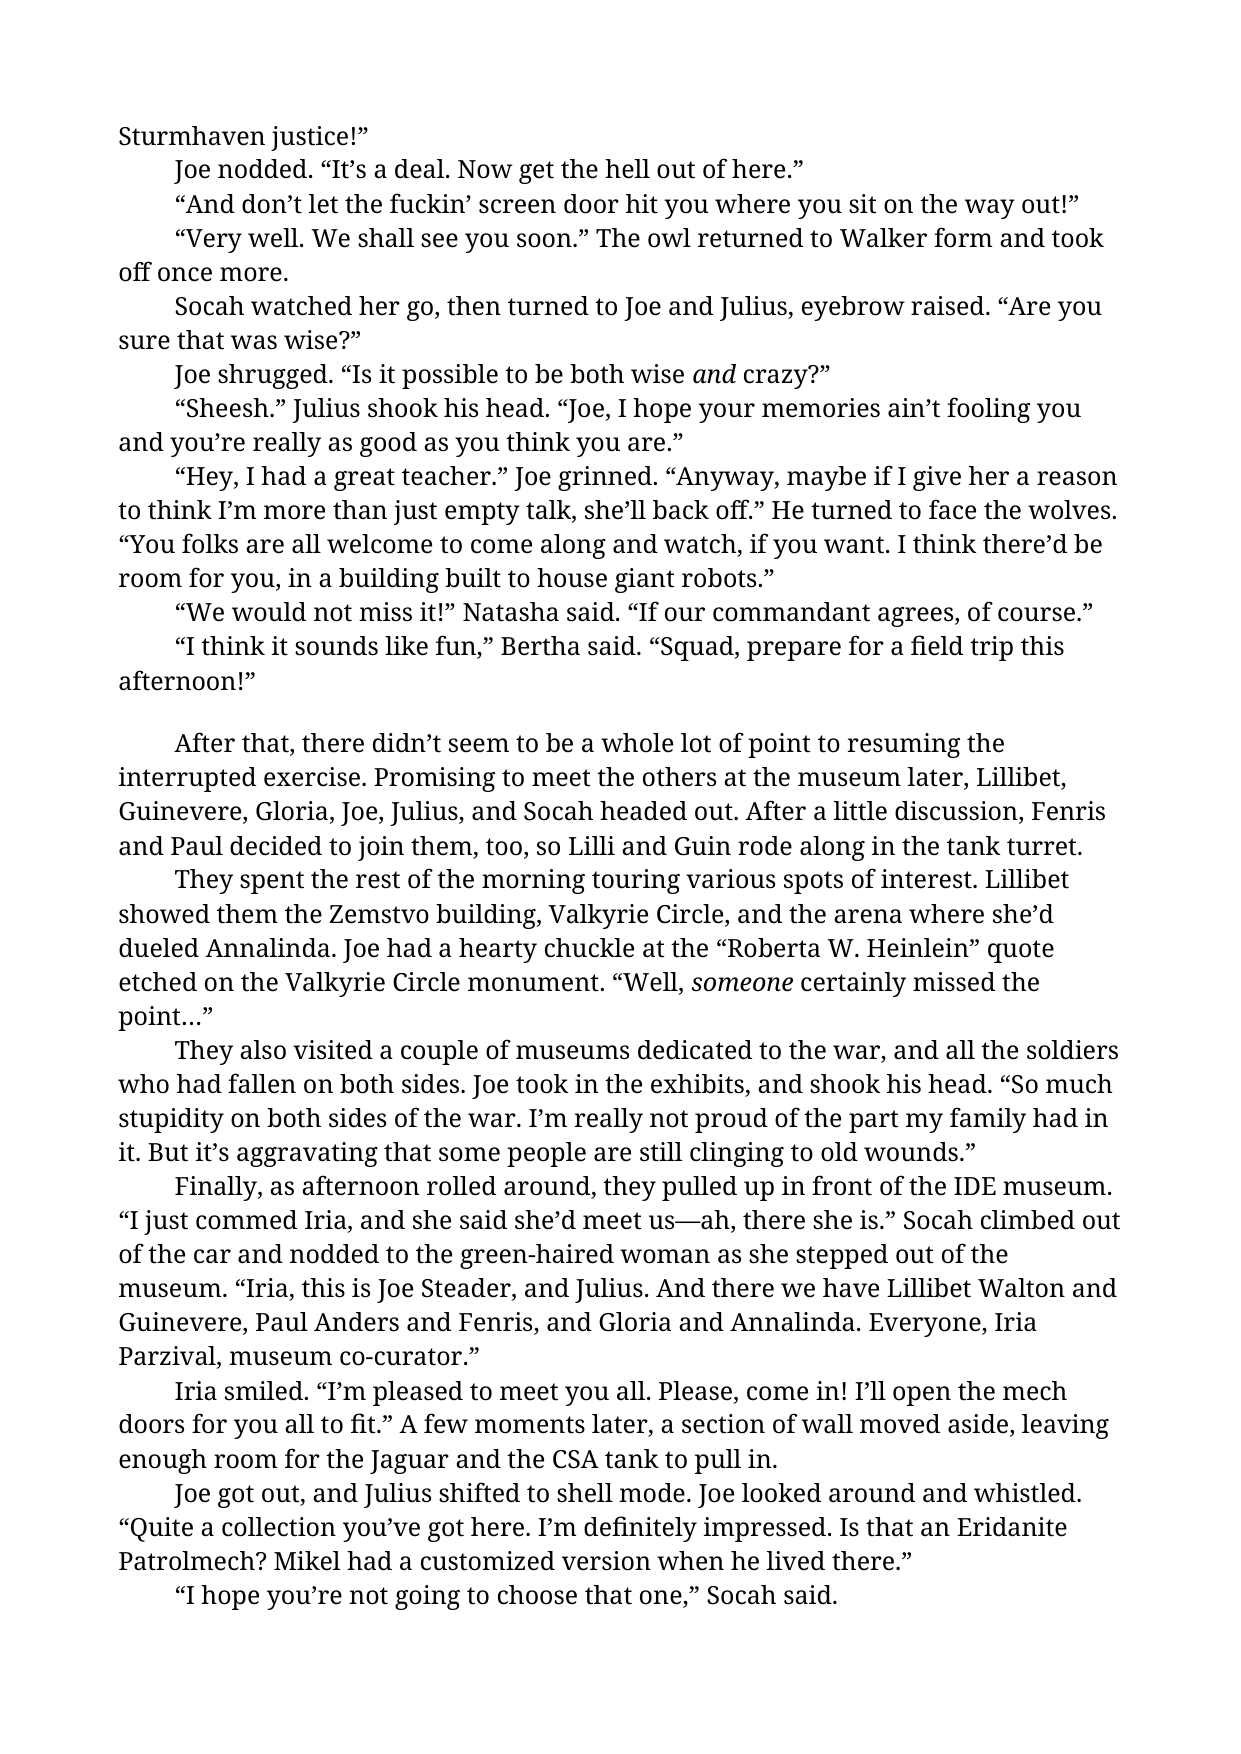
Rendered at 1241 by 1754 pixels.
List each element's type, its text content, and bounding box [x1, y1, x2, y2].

text After that, there didn’t seem to be a whole lot of point to resuming the interrupted exercise. Promising to meet the others at the museum later, Lillibet, Guinevere, Gloria, Joe, Julius, and Socah headed out. After a little discussion, Fenris and Paul decided to join them, too, so Lilli and Guin rode along in the tank turret. [118, 726, 1122, 862]
text Socah watched her go, then turned to Joe and Julius, eyebrow raised. “Are you sure that was wise?” [118, 288, 1122, 357]
text “Sheesh.” Julius shook his head. “Joe, I hope your memories ain’t fooling you and you’re really as good as you think you are.” [118, 391, 1122, 459]
text Finally, as afternoon rolled around, they pulled up in front of the IDE museum. “I just commed Iria, and she said she’d meet us—ah, there she is.” Socah climbed out of the car and nodded to the green-haired woman as she stepped out of the museum. “Iria, this is Joe Steader, and Julius. And there we have Lillibet Walton and Guinevere, Paul Anders and Fenris, and Gloria and Annalinda. Everyone, Iria Parzival, museum co-curator.” [118, 1169, 1122, 1373]
text Iria smiled. “I’m pleased to meet you all. Please, come in! I’ll open the mech doors for you all to fit.” A few moments later, a section of wall moved aside, leaving enough room for the Jaguar and the CSA tank to pull in. [118, 1373, 1122, 1475]
text “Very well. We shall see you soon.” The owl returned to Walker form and took off once more. [118, 220, 1122, 288]
text Sturmhaven justice!” [118, 118, 1122, 152]
text “I think it sounds like fun,” Bertha said. “Squad, prepare for a field trip this afternoon!” [118, 629, 1122, 697]
text “I hope you’re not going to choose that one,” Socah said. [118, 1577, 1122, 1612]
text Joe nodded. “It’s a deal. Now get the hell out of here.” [118, 152, 1122, 186]
text They also visited a couple of museums dedicated to the war, and all the soldiers who had fallen on both sides. Joe took in the exhibits, and shook his head. “So much stupidity on both sides of the war. I’m really not proud of the part my family had in it. But it’s aggravating that some people are still clinging to old wounds.” [118, 1032, 1122, 1169]
text “We would not miss it!” Natasha said. “If our commandant agrees, of course.” [118, 595, 1122, 629]
text They spent the rest of the morning touring various spots of interest. Lillibet showed them the Zemstvo building, Valkyrie Circle, and the arena where she’d dueled Annalinda. Joe had a hearty chuckle at the “Roberta W. Heinlein” quote etched on the Valkyrie Circle monument. “Well, someone certainly missed the point…” [118, 862, 1122, 1032]
text Joe got out, and Julius shifted to shell mode. Joe looked around and whistled. “Quite a collection you’ve got here. I’m definitely impressed. Is that an Eridanite Patrolmech? Mikel had a customized version when he lived there.” [118, 1475, 1122, 1577]
text “Hey, I had a great teacher.” Joe grinned. “Anyway, maybe if I give her a reason to think I’m more than just empty talk, she’ll back off.” He turned to face the wolves. “You folks are all welcome to come along and watch, if you want. I think there’d be room for you, in a building built to house giant robots.” [118, 459, 1122, 595]
text Joe shrugged. “Is it possible to be both wise and crazy?” [118, 357, 1122, 391]
text “And don’t let the fuckin’ screen door hit you where you sit on the way out!” [118, 186, 1122, 220]
